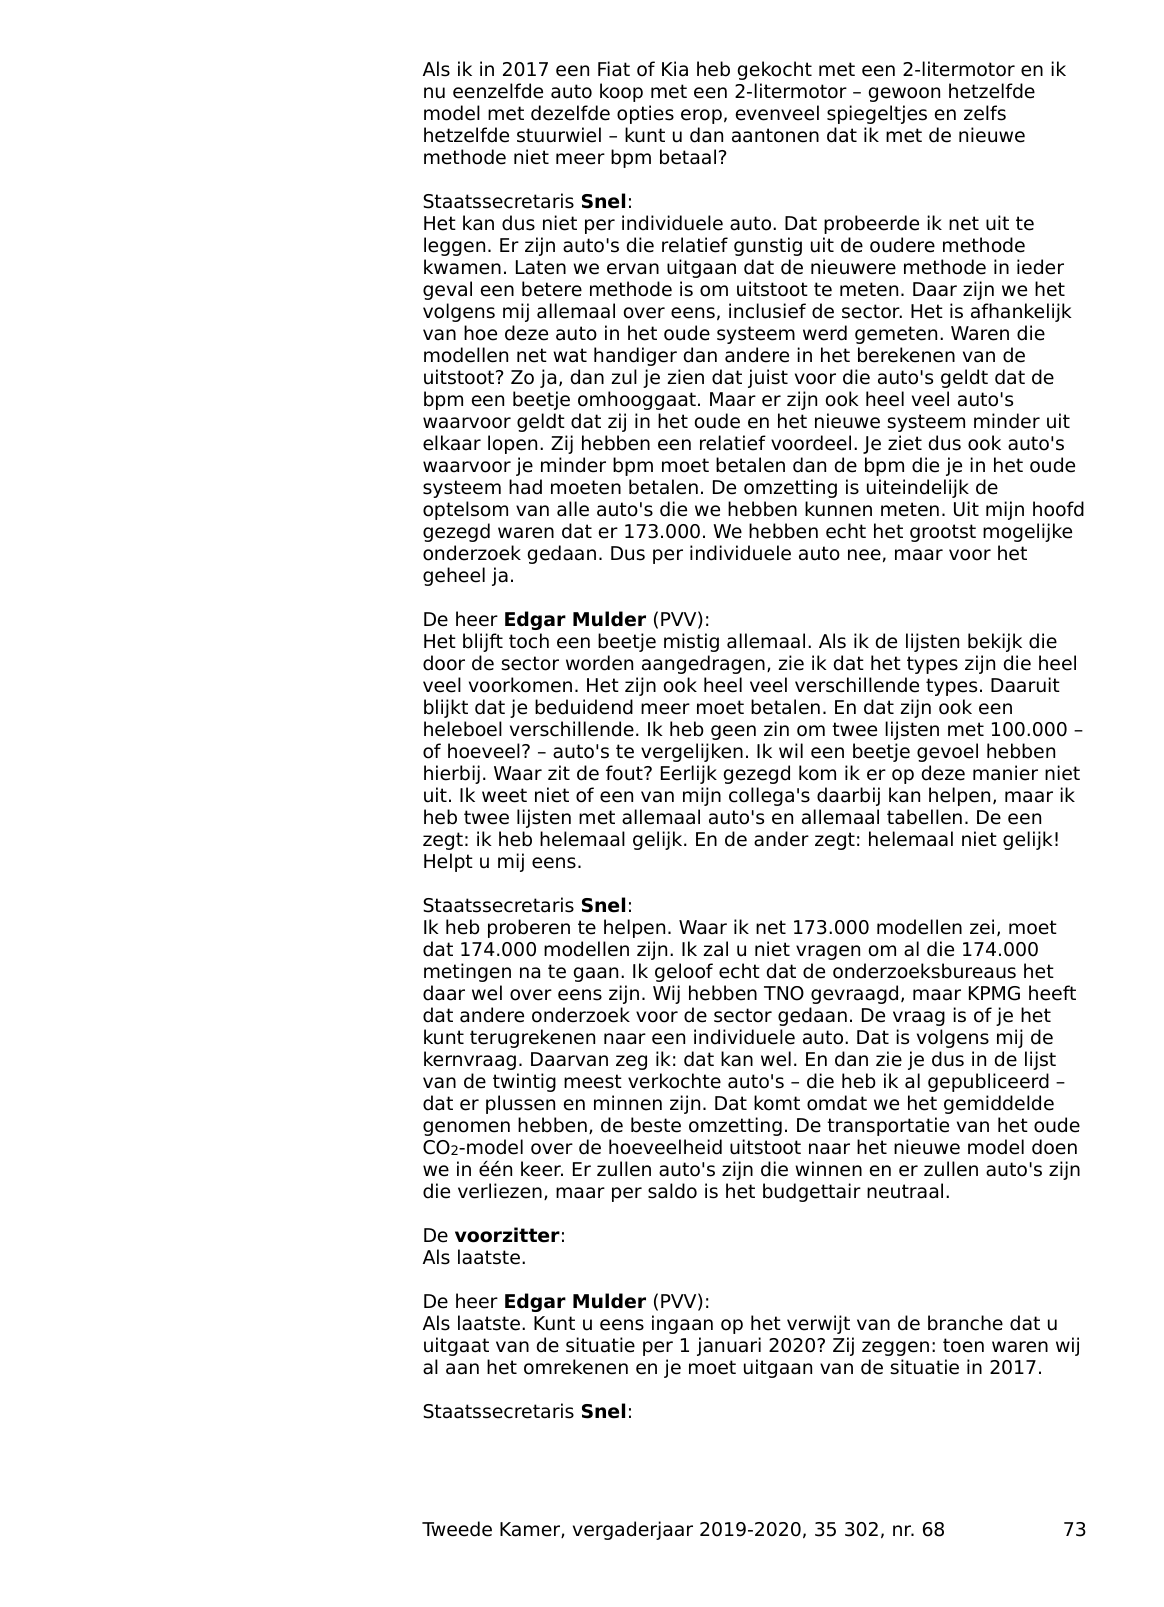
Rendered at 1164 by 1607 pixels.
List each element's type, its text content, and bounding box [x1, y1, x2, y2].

text Ik heb proberen te helpen. Waar ik net 173.000 modellen zei, moet dat 174.000 modellen zijn. Ik zal u niet vragen om al die 174.000 metingen na te gaan. Ik geloof echt dat de onderzoeksbureaus het daar wel over eens zijn. Wij hebben TNO gevraagd, maar KPMG heeft dat andere onderzoek voor de sector gedaan. De vraag is of je het kunt terugrekenen naar een individuele auto. Dat is volgens mij de kernvraag. Daarvan zeg ik: dat kan wel. En dan zie je dus in de lijst van de twintig meest verkochte auto's – die heb ik al gepubliceerd – dat er plussen en minnen zijn. Dat komt omdat we het gemiddelde genomen hebben, de beste omzetting. De transportatie van het oude CO2-model over de hoeveelheid uitstoot naar het nieuwe model doen we in één keer. Er zullen auto's zijn die winnen en er zullen auto's zijn die verliezen, maar per saldo is het budgettair neutraal. [422, 917, 1087, 1203]
text Als laatste. Kunt u eens ingaan op het verwijt van de branche dat u uitgaat van de situatie per 1 januari 2020? Zij zeggen: toen waren wij al aan het omrekenen en je moet uitgaan van de situatie in 2017. [422, 1313, 1087, 1379]
text Als ik in 2017 een Fiat of Kia heb gekocht met een 2-litermotor en ik nu eenzelfde auto koop met een 2-litermotor – gewoon hetzelfde model met dezelfde opties erop, evenveel spiegeltjes en zelfs hetzelfde stuurwiel – kunt u dan aantonen dat ik met de nieuwe methode niet meer bpm betaal? [422, 59, 1087, 169]
text Als laatste. [422, 1247, 1087, 1269]
text De heer Edgar Mulder (PVV): [422, 609, 1087, 631]
text Het kan dus niet per individuele auto. Dat probeerde ik net uit te leggen. Er zijn auto's die relatief gunstig uit de oudere methode kwamen. Laten we ervan uitgaan dat de nieuwere methode in ieder geval een betere methode is om uitstoot te meten. Daar zijn we het volgens mij allemaal over eens, inclusief de sector. Het is afhankelijk van hoe deze auto in het oude systeem werd gemeten. Waren die modellen net wat handiger dan andere in het berekenen van de uitstoot? Zo ja, dan zul je zien dat juist voor die auto's geldt dat de bpm een beetje omhooggaat. Maar er zijn ook heel veel auto's waarvoor geldt dat zij in het oude en het nieuwe systeem minder uit elkaar lopen. Zij hebben een relatief voordeel. Je ziet dus ook auto's waarvoor je minder bpm moet betalen dan de bpm die je in het oude systeem had moeten betalen. De omzetting is uiteindelijk de optelsom van alle auto's die we hebben kunnen meten. Uit mijn hoofd gezegd waren dat er 173.000. We hebben echt het grootst mogelijke onderzoek gedaan. Dus per individuele auto nee, maar voor het geheel ja. [422, 213, 1087, 587]
text Staatssecretaris Snel: [422, 191, 1087, 213]
text Staatssecretaris Snel: [422, 1401, 1087, 1423]
text De voorzitter: [422, 1225, 1087, 1247]
text Het blijft toch een beetje mistig allemaal. Als ik de lijsten bekijk die door de sector worden aangedragen, zie ik dat het types zijn die heel veel voorkomen. Het zijn ook heel veel verschillende types. Daaruit blijkt dat je beduidend meer moet betalen. En dat zijn ook een heleboel verschillende. Ik heb geen zin om twee lijsten met 100.000 – of hoeveel? – auto's te vergelijken. Ik wil een beetje gevoel hebben hierbij. Waar zit de fout? Eerlijk gezegd kom ik er op deze manier niet uit. Ik weet niet of een van mijn collega's daarbij kan helpen, maar ik heb twee lijsten met allemaal auto's en allemaal tabellen. De een zegt: ik heb helemaal gelijk. En de ander zegt: helemaal niet gelijk! Helpt u mij eens. [422, 631, 1087, 873]
text Staatssecretaris Snel: [422, 895, 1087, 917]
text De heer Edgar Mulder (PVV): [422, 1291, 1087, 1313]
